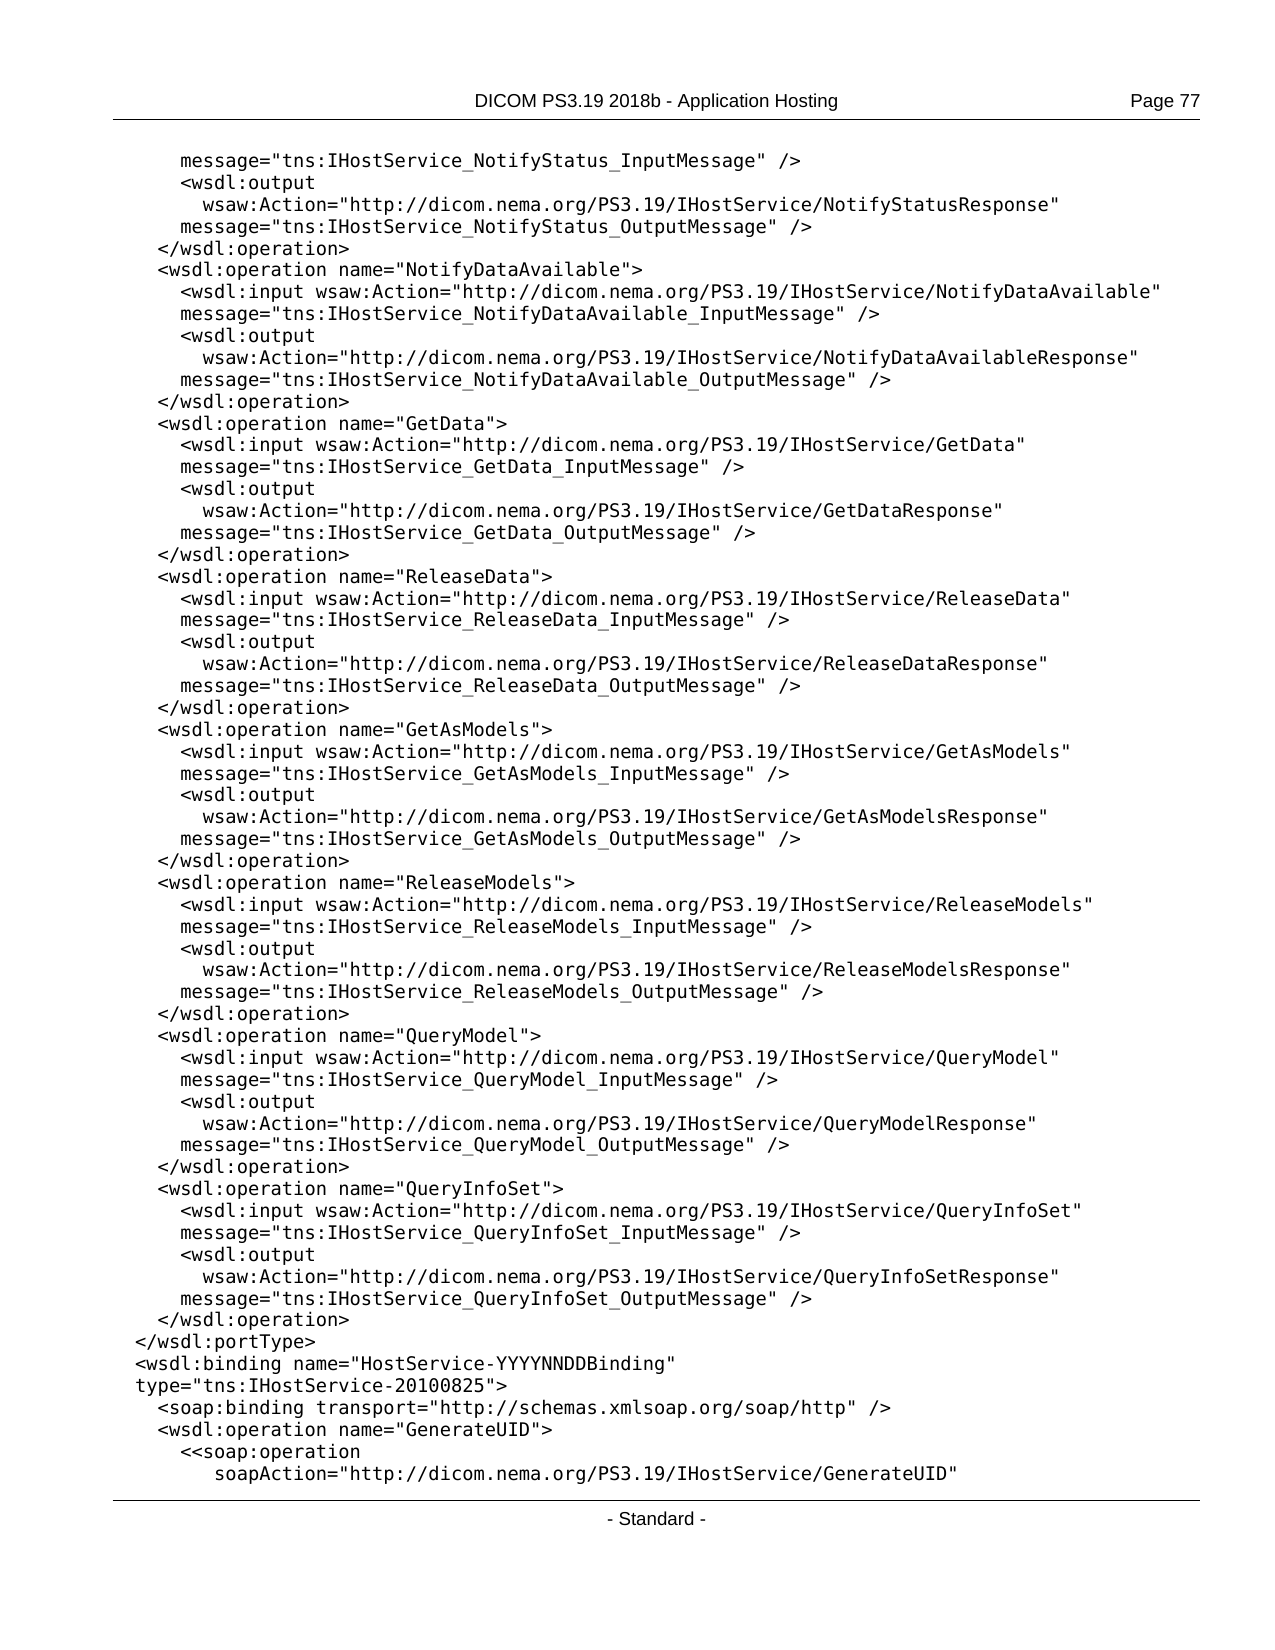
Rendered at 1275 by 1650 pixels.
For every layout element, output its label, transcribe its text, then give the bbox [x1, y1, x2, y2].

text message="tns:IHostService_NotifyStatus_InputMessage" /> <wsdl:output wsaw:Action="http://dicom.nema.org/PS3.19/IHostService/NotifyStatusResponse" message="tns:IHostService_NotifyStatus_OutputMessage" /> </wsdl:operation> <wsdl:operation name="NotifyDataAvailable"> <wsdl:input wsaw:Action="http://dicom.nema.org/PS3.19/IHostService/NotifyDataAvailable" message="tns:IHostService_NotifyDataAvailable_InputMessage" /> <wsdl:output wsaw:Action="http://dicom.nema.org/PS3.19/IHostService/NotifyDataAvailableResponse" message="tns:IHostService_NotifyDataAvailable_OutputMessage" /> </wsdl:operation> <wsdl:operation name="GetData"> <wsdl:input wsaw:Action="http://dicom.nema.org/PS3.19/IHostService/GetData" message="tns:IHostService_GetData_InputMessage" /> <wsdl:output wsaw:Action="http://dicom.nema.org/PS3.19/IHostService/GetDataResponse" message="tns:IHostService_GetData_OutputMessage" /> </wsdl:operation> <wsdl:operation name="ReleaseData"> <wsdl:input wsaw:Action="http://dicom.nema.org/PS3.19/IHostService/ReleaseData" message="tns:IHostService_ReleaseData_InputMessage" /> <wsdl:output wsaw:Action="http://dicom.nema.org/PS3.19/IHostService/ReleaseDataResponse" message="tns:IHostService_ReleaseData_OutputMessage" /> </wsdl:operation> <wsdl:operation name="GetAsModels"> <wsdl:input wsaw:Action="http://dicom.nema.org/PS3.19/IHostService/GetAsModels" message="tns:IHostService_GetAsModels_InputMessage" /> <wsdl:output wsaw:Action="http://dicom.nema.org/PS3.19/IHostService/GetAsModelsResponse" message="tns:IHostService_GetAsModels_OutputMessage" /> </wsdl:operation> <wsdl:operation name="ReleaseModels"> <wsdl:input wsaw:Action="http://dicom.nema.org/PS3.19/IHostService/ReleaseModels" message="tns:IHostService_ReleaseModels_InputMessage" /> <wsdl:output wsaw:Action="http://dicom.nema.org/PS3.19/IHostService/ReleaseModelsResponse" message="tns:IHostService_ReleaseModels_OutputMessage" /> </wsdl:operation> <wsdl:operation name="QueryModel"> <wsdl:input wsaw:Action="http://dicom.nema.org/PS3.19/IHostService/QueryModel" message="tns:IHostService_QueryModel_InputMessage" /> <wsdl:output wsaw:Action="http://dicom.nema.org/PS3.19/IHostService/QueryModelResponse" message="tns:IHostService_QueryModel_OutputMessage" /> </wsdl:operation> <wsdl:operation name="QueryInfoSet"> <wsdl:input wsaw:Action="http://dicom.nema.org/PS3.19/IHostService/QueryInfoSet" message="tns:IHostService_QueryInfoSet_InputMessage" /> <wsdl:output wsaw:Action="http://dicom.nema.org/PS3.19/IHostService/QueryInfoSetResponse" message="tns:IHostService_QueryInfoSet_OutputMessage" /> </wsdl:operation> </wsdl:portType> <wsdl:binding name="HostService-YYYYNNDDBinding" type="tns:IHostService-20100825"> <soap:binding transport="http://schemas.xmlsoap.org/soap/http" /> <wsdl:operation name="GenerateUID"> <<soap:operation soapAction="http://dicom.nema.org/PS3.19/IHostService/GenerateUID" [112, 150, 1200, 1484]
